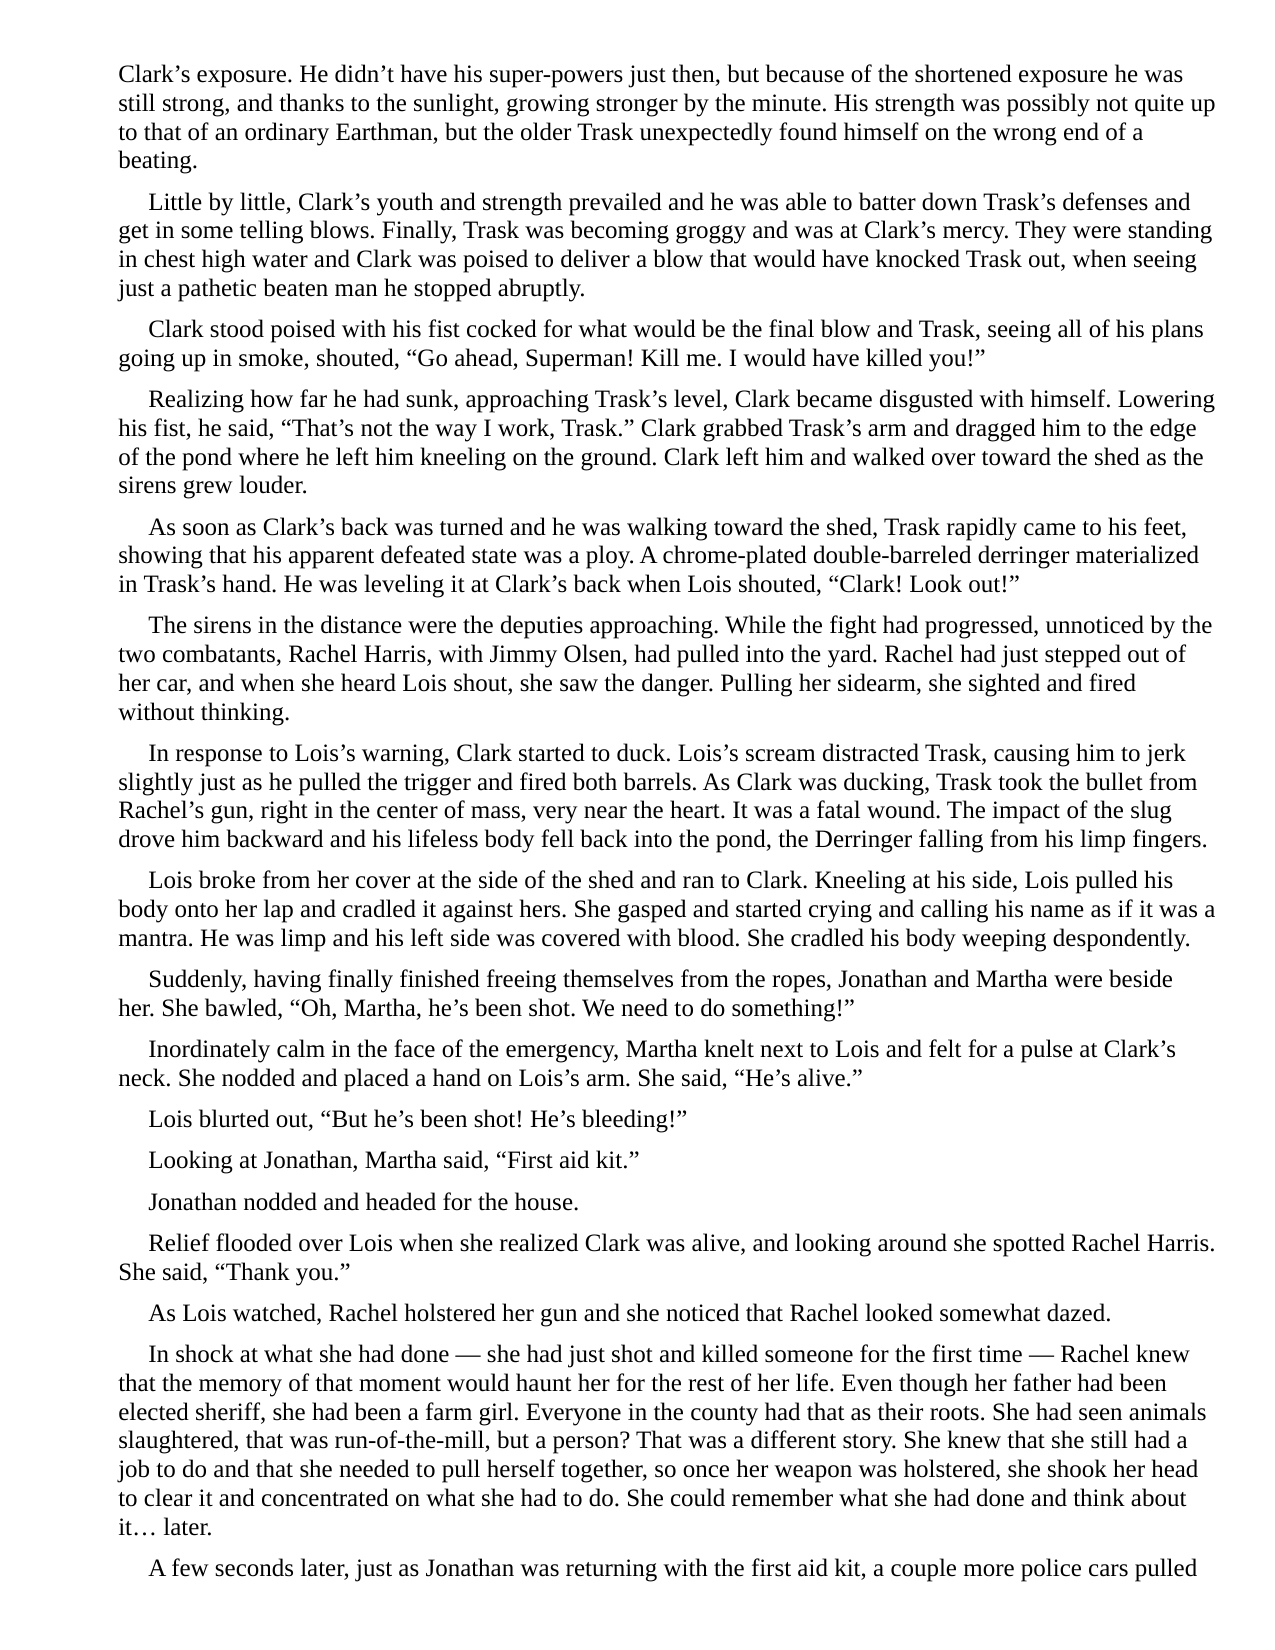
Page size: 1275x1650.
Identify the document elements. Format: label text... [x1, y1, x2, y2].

text Clark stood poised with his fist cocked for what would be the final blow and Trask, seeing all of his plans going up in smoke, shouted, “Go ahead, Superman! Kill me. I would have killed you!” [118, 314, 1216, 372]
text Lois blurted out, “But he’s been shot! He’s bleeding!” [118, 1104, 1216, 1133]
text Suddenly, having finally finished freeing themselves from the ropes, Jonathan and Martha were beside her. She bawled, “Oh, Martha, he’s been shot. We need to do something!” [118, 964, 1216, 1022]
text Relief flooded over Lois when she realized Clark was alive, and looking around she spotted Rachel Harris. She said, “Thank you.” [118, 1228, 1216, 1285]
text The sirens in the distance were the deputies approaching. While the fight had progressed, unnoticed by the two combatants, Rachel Harris, with Jimmy Olsen, had pulled into the yard. Rachel had just stepped out of her car, and when she heard Lois shout, she saw the danger. Pulling her sidearm, she sighted and fired without thinking. [118, 610, 1216, 725]
text Looking at Jonathan, Martha said, “First aid kit.” [118, 1145, 1216, 1174]
text A few seconds later, just as Jonathan was returning with the first aid kit, a couple more police cars pulled [118, 1553, 1216, 1582]
text Lois broke from her cover at the side of the shed and ran to Clark. Kneeling at his side, Lois pulled his body onto her lap and cradled it against hers. She gasped and started crying and calling his name as if it was a mantra. He was limp and his left side was covered with blood. She cradled his body weeping despondently. [118, 865, 1216, 952]
text Realizing how far he had sunk, approaching Trask’s level, Clark became disgusted with himself. Lowering his fist, he said, “That’s not the way I work, Trask.” Clark grabbed Trask’s arm and dragged him to the edge of the pond where he left him kneeling on the ground. Clark left him and walked over toward the shed as the sirens grew louder. [118, 384, 1216, 499]
text Inordinately calm in the face of the emergency, Martha knelt next to Lois and felt for a pulse at Clark’s neck. She nodded and placed a hand on Lois’s arm. She said, “He’s alive.” [118, 1034, 1216, 1092]
text Little by little, Clark’s youth and strength prevailed and he was able to batter down Trask’s defenses and get in some telling blows. Finally, Trask was becoming groggy and was at Clark’s mercy. They were standing in chest high water and Clark was poised to deliver a blow that would have knocked Trask out, when seeing just a pathetic beaten man he stopped abruptly. [118, 187, 1216, 302]
text As Lois watched, Rachel holstered her gun and she noticed that Rachel looked somewhat dazed. [118, 1298, 1216, 1327]
text As soon as Clark’s back was turned and he was walking toward the shed, Trask rapidly came to his feet, showing that his apparent defeated state was a ploy. A chrome-plated double-barreled derringer materialized in Trask’s hand. He was leveling it at Clark’s back when Lois shouted, “Clark! Look out!” [118, 512, 1216, 598]
text Jonathan nodded and headed for the house. [118, 1187, 1216, 1215]
text Clark’s exposure. He didn’t have his super-powers just then, but because of the shortened exposure he was still strong, and thanks to the sunlight, growing stronger by the minute. His strength was possibly not quite up to that of an ordinary Earthman, but the older Trask unexpectedly found himself on the wrong end of a beating. [118, 59, 1216, 174]
text In shock at what she had done — she had just shot and killed someone for the first time — Rachel knew that the memory of that moment would haunt her for the rest of her life. Even though her father had been elected sheriff, she had been a farm girl. Everyone in the county had that as their roots. She had seen animals slaughtered, that was run-of-the-mill, but a person? That was a different story. She knew that she still had a job to do and that she needed to pull herself together, so once her weapon was holstered, she shook her head to clear it and concentrated on what she had to do. She could remember what she had done and think about it… later. [118, 1339, 1216, 1540]
text In response to Lois’s warning, Clark started to duck. Lois’s scream distracted Trask, causing him to jerk slightly just as he pulled the trigger and fired both barrels. As Clark was ducking, Trask took the bullet from Rachel’s gun, right in the center of mass, very near the heart. It was a fatal wound. The impact of the slug drove him backward and his lifeless body fell back into the pond, the Derringer falling from his limp fingers. [118, 738, 1216, 853]
